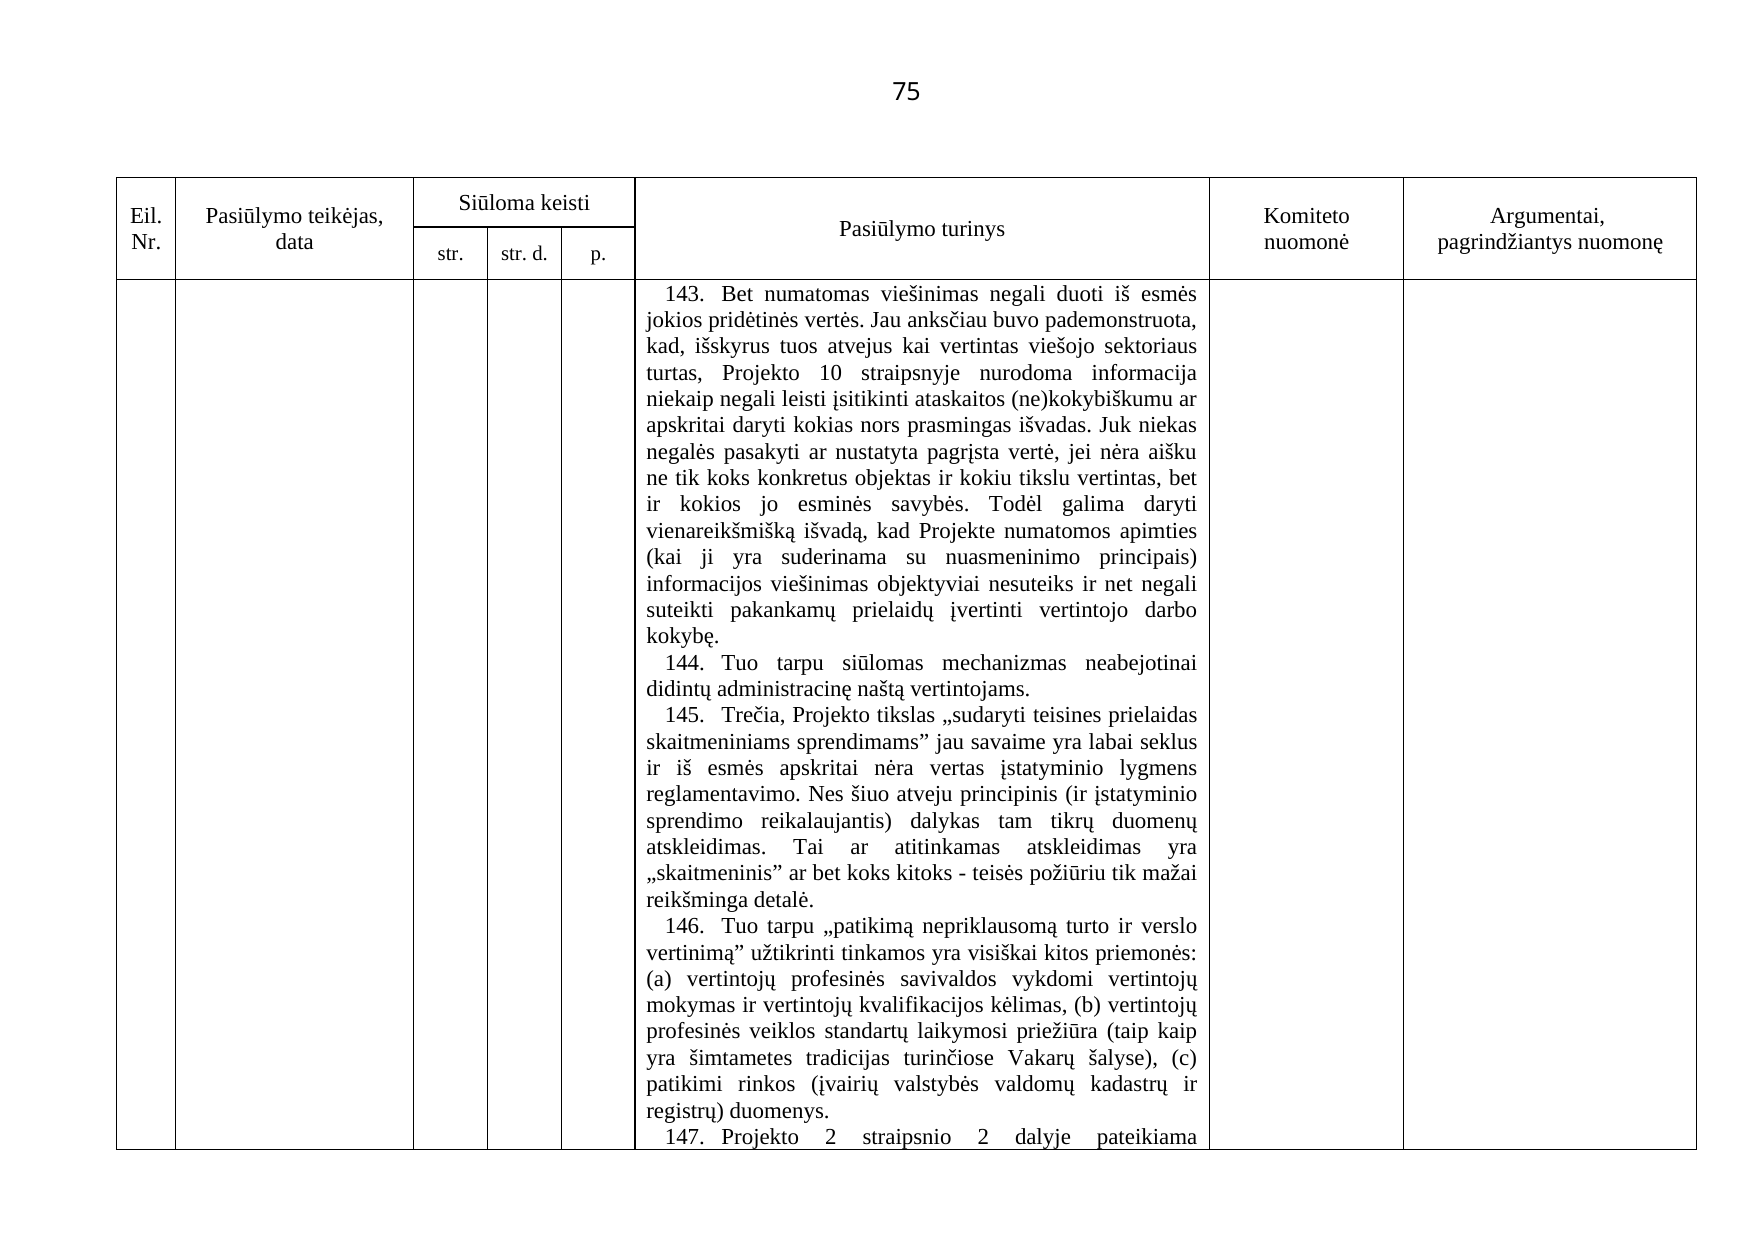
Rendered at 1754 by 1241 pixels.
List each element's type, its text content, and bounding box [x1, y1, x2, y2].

table_cell 143. Bet numatomas viešinimas negali duoti iš esmės jokios pridėtinės vertės. Jau anksčiau buvo pademonstruota, kad, išskyrus tuos atvejus kai vertintas viešojo sektoriaus turtas, Projekto 10 straipsnyje nurodoma informacija niekaip negali leisti įsitikinti ataskaitos (ne)kokybiškumu ar apskritai daryti kokias nors prasmingas išvadas. Juk niekas negalės pasakyti ar nustatyta pagrįsta vertė, jei nėra aišku ne tik koks konkretus objektas ir kokiu tikslu vertintas, bet ir kokios jo esminės savybės. Todėl galima daryti vienareikšmišką išvadą, kad Projekte numatomos apimties (kai ji yra suderinama su nuasmeninimo principais) informacijos viešinimas objektyviai nesuteiks ir net negali suteikti pakankamų prielaidų įvertinti vertintojo darbo kokybę. 144. Tuo tarpu siūlomas mechanizmas neabejotinai didintų administracinę naštą vertintojams. 145. Trečia, Projekto tikslas „sudaryti teisines prielaidas skaitmeniniams sprendimams” jau savaime yra labai seklus ir iš esmės apskritai nėra vertas įstatyminio lygmens reglamentavimo. Nes šiuo atveju principinis (ir įstatyminio sprendimo reikalaujantis) dalykas tam tikrų duomenų atskleidimas. Tai ar atitinkamas atskleidimas yra „skaitmeninis” ar bet koks kitoks - teisės požiūriu tik mažai reikšminga detalė. 146. Tuo tarpu „patikimą nepriklausomą turto ir verslo vertinimą” užtikrinti tinkamos yra visiškai kitos priemonės: (a) vertintojų profesinės savivaldos vykdomi vertintojų mokymas ir vertintojų kvalifikacijos kėlimas, (b) vertintojų profesinės veiklos standartų laikymosi priežiūra (taip kaip yra šimtametes tradicijas turinčiose Vakarų šalyse), (c) patikimi rinkos (įvairių valstybės valdomų kadastrų ir registrų) duomenys. 147. Projekto 2 straipsnio 2 dalyje pateikiama [636, 280, 1209, 1149]
table_cell str. [414, 228, 487, 279]
table_cell [1404, 280, 1696, 1149]
table_cell [176, 280, 413, 1149]
table_cell [488, 280, 561, 1149]
table_header Pasiūlymo teikėjas, data [176, 178, 413, 279]
table_header Komiteto nuomonė [1210, 178, 1403, 279]
table_header Pasiūlymo turinys [636, 178, 1209, 279]
table_cell p. [562, 228, 634, 279]
table_cell [1210, 280, 1403, 1149]
table_cell str. d. [488, 228, 561, 279]
table_cell [562, 280, 634, 1149]
table_cell [414, 280, 487, 1149]
table_cell [117, 280, 175, 1149]
table_header Argumentai, pagrindžiantys nuomonę [1404, 178, 1696, 279]
table_header Eil. Nr. [117, 178, 175, 279]
table_header Siūloma keisti [414, 178, 634, 226]
